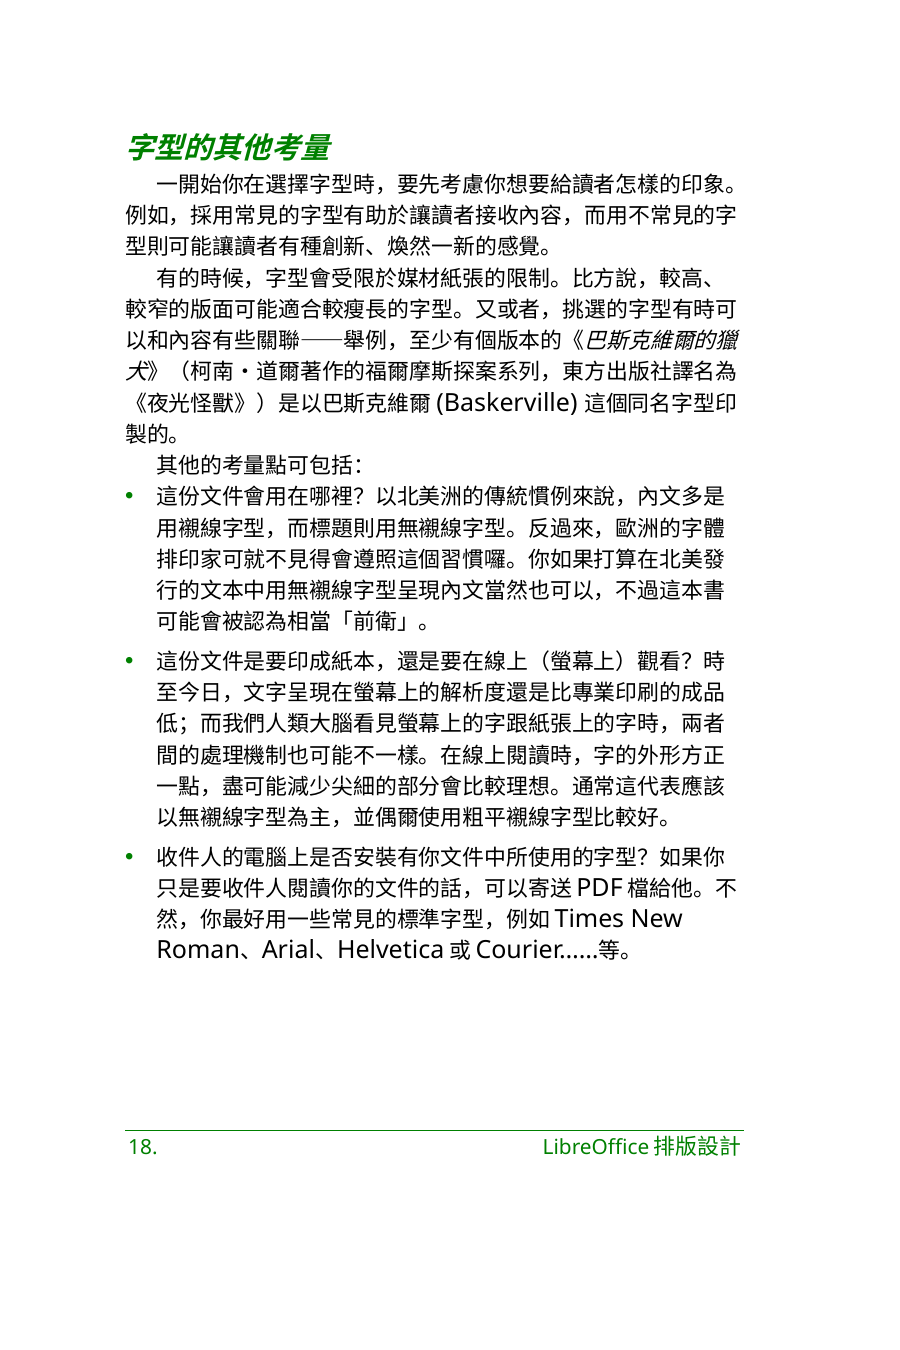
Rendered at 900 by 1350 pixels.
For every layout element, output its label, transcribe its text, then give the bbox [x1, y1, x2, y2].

text 一開始你在選擇字型時，要先考慮你想要給讀者怎樣的印象。例如，採用常見的字型有助於讓讀者接收內容，而用不常見的字型則可能讓讀者有種創新、煥然一新的感覺。 [125, 167, 744, 261]
list 收件人的電腦上是否安裝有你文件中所使用的字型？如果你只是要收件人閱讀你的文件的話，可以寄送PDF檔給他。不然，你最好用一些常見的標準字型，例如Times New Roman、Arial、Helvetica或Courier……等。 [125, 840, 744, 965]
text 其他的考量點可包括： [125, 448, 744, 480]
list 這份文件會用在哪裡？以北美洲的傳統慣例來說，內文多是用襯線字型，而標題則用無襯線字型。反過來，歐洲的字體排印家可就不見得會遵照這個習慣囉。你如果打算在北美發行的文本中用無襯線字型呈現內文當然也可以，不過這本書可能會被認為相當「前衛」。 [125, 480, 744, 636]
subtitle 字型的其他考量 [125, 125, 744, 167]
text 有的時候，字型會受限於媒材紙張的限制。比方說，較高、較窄的版面可能適合較瘦長的字型。又或者，挑選的字型有時可以和內容有些關聯——舉例，至少有個版本的《巴斯克維爾的獵犬》（柯南・道爾著作的福爾摩斯探案系列，東方出版社譯名為《夜光怪獸》）是以巴斯克維爾 (Baskerville) 這個同名字型印製的。 [125, 261, 744, 448]
list 這份文件是要印成紙本，還是要在線上（螢幕上）觀看？時至今日，文字呈現在螢幕上的解析度還是比專業印刷的成品低；而我們人類大腦看見螢幕上的字跟紙張上的字時，兩者間的處理機制也可能不一樣。在線上閱讀時，字的外形方正一點，盡可能減少尖細的部分會比較理想。通常這代表應該以無襯線字型為主，並偶爾使用粗平襯線字型比較好。 [125, 644, 744, 832]
